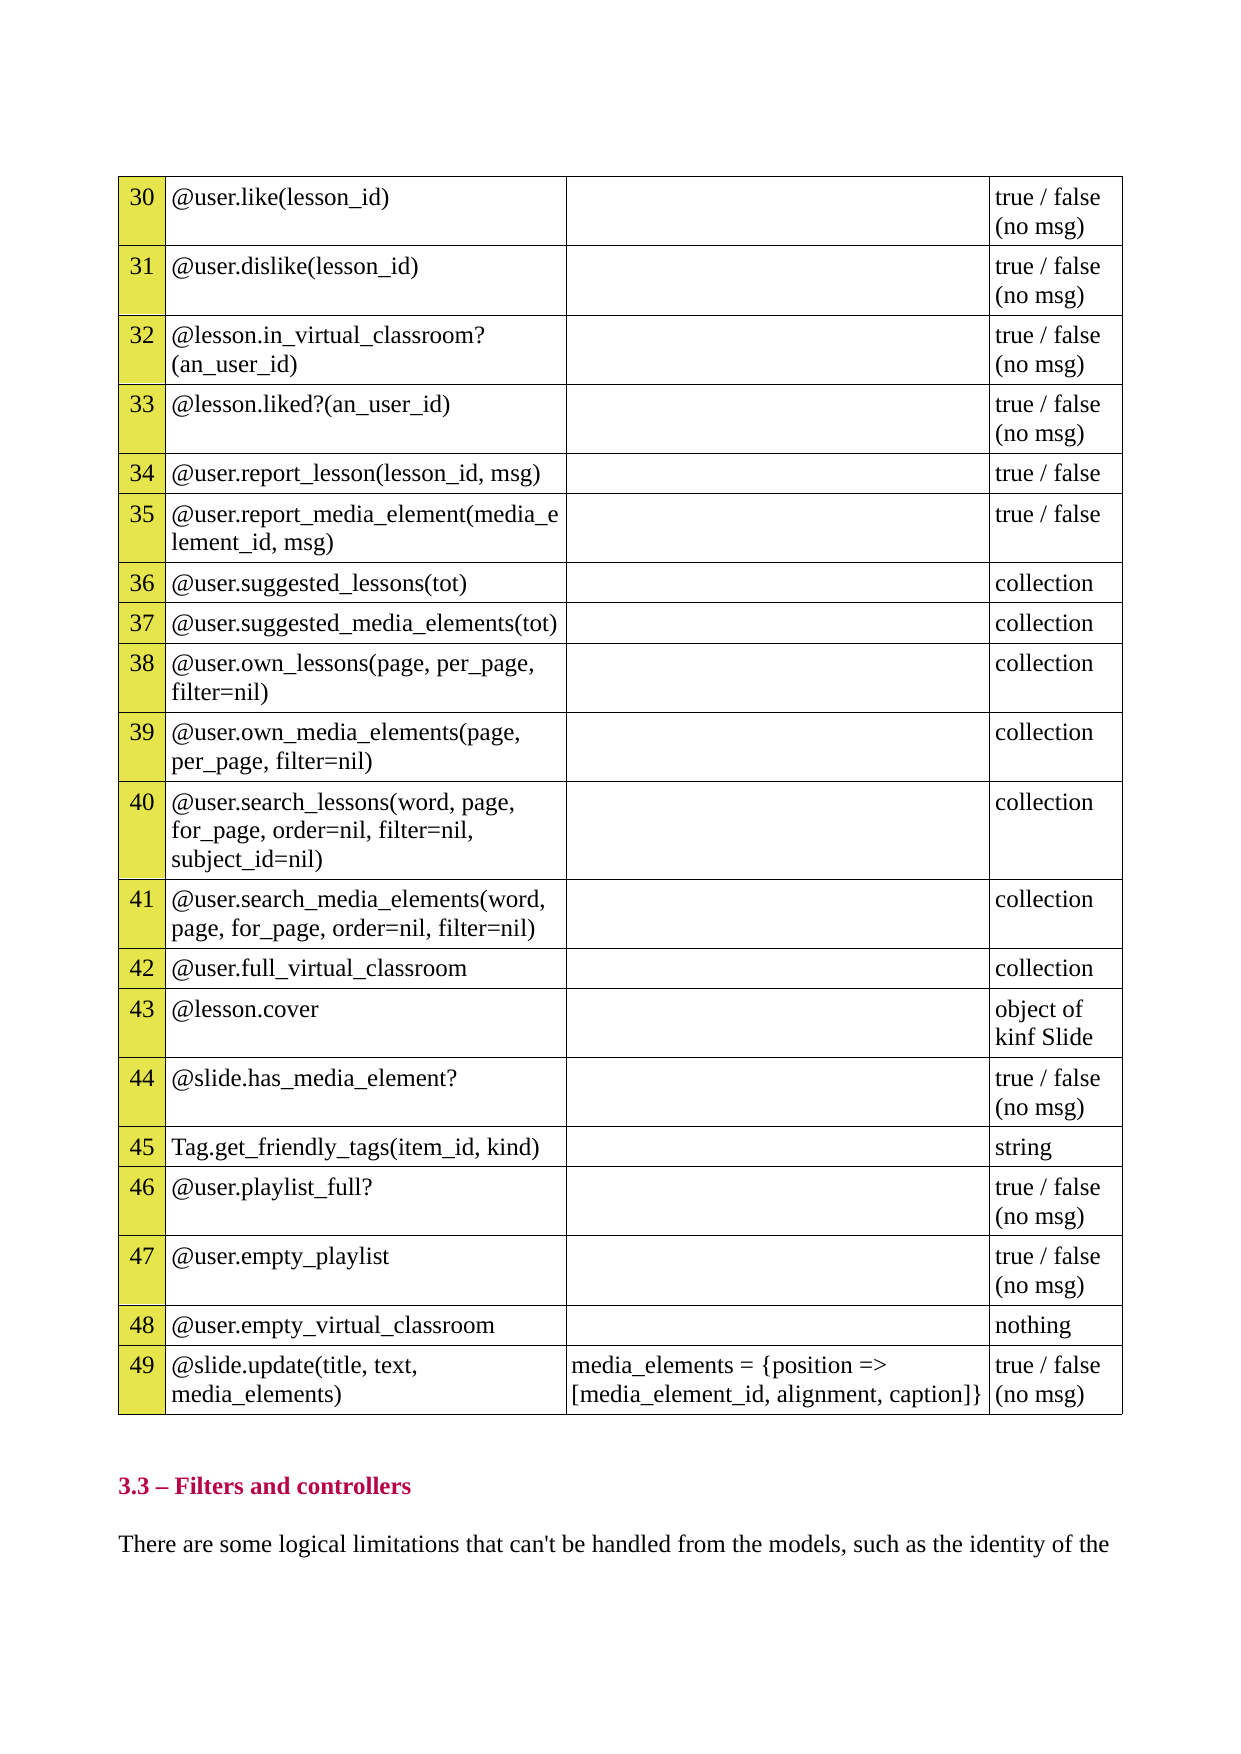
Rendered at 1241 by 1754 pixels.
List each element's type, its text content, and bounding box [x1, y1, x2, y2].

text 3.3 – Filters and controllers [118, 1471, 1122, 1500]
table_cell @user.own_lessons(page, per_page, filter=nil) [166, 644, 566, 712]
table_cell 39 [119, 713, 165, 781]
table_cell [567, 603, 989, 643]
table_cell 37 [119, 603, 165, 643]
table_cell collection [990, 644, 1122, 712]
table_cell media_elements = {position => [media_element_id, alignment, caption]} [567, 1346, 989, 1414]
table_cell true / false (no msg) [990, 385, 1122, 453]
table_cell collection [990, 880, 1122, 948]
table_cell [567, 782, 989, 878]
table_cell Tag.get_friendly_tags(item_id, kind) [166, 1127, 566, 1166]
table_cell collection [990, 782, 1122, 878]
table_cell 47 [119, 1236, 165, 1304]
table_cell [567, 316, 989, 383]
table_cell true / false [990, 494, 1122, 562]
table_cell 45 [119, 1127, 165, 1166]
table_cell true / false [990, 454, 1122, 493]
table_cell 48 [119, 1306, 165, 1345]
table_cell 33 [119, 385, 165, 453]
table_cell [567, 644, 989, 712]
table_cell [567, 454, 989, 493]
table_cell 34 [119, 454, 165, 493]
table_cell true / false (no msg) [990, 1167, 1122, 1235]
table_cell @user.search_media_elements(word, page, for_page, order=nil, filter=nil) [166, 880, 566, 948]
table_cell collection [990, 563, 1122, 602]
table_cell @lesson.liked?(an_user_id) [166, 385, 566, 453]
table_cell object of kinf Slide [990, 989, 1122, 1057]
table_cell @user.full_virtual_classroom [166, 949, 566, 988]
table_cell [567, 1236, 989, 1304]
table_cell collection [990, 949, 1122, 988]
table_cell 43 [119, 989, 165, 1057]
table_cell 38 [119, 644, 165, 712]
table_cell 31 [119, 246, 165, 314]
table_cell 44 [119, 1058, 165, 1126]
table_cell @slide.update(title, text, media_elements) [166, 1346, 566, 1414]
table_cell [567, 880, 989, 948]
table_cell 40 [119, 782, 165, 878]
table_cell @slide.has_media_element? [166, 1058, 566, 1126]
table_cell [567, 1167, 989, 1235]
table_cell true / false (no msg) [990, 246, 1122, 314]
table_cell true / false (no msg) [990, 177, 1122, 245]
table_cell 32 [119, 316, 165, 383]
table_cell @user.suggested_media_elements(tot) [166, 603, 566, 643]
table_cell [567, 989, 989, 1057]
table_cell @lesson.cover [166, 989, 566, 1057]
table_cell 49 [119, 1346, 165, 1414]
table_cell 30 [119, 177, 165, 245]
table_cell @user.playlist_full? [166, 1167, 566, 1235]
table_cell @lesson.in_virtual_classroom?(an_user_id) [166, 316, 566, 383]
table_cell [567, 1058, 989, 1126]
table_cell true / false (no msg) [990, 1236, 1122, 1304]
table_cell @user.like(lesson_id) [166, 177, 566, 245]
table_cell nothing [990, 1306, 1122, 1345]
table_cell @user.report_lesson(lesson_id, msg) [166, 454, 566, 493]
table_cell 35 [119, 494, 165, 562]
table_cell 36 [119, 563, 165, 602]
table_cell [567, 1306, 989, 1345]
table_cell true / false (no msg) [990, 1058, 1122, 1126]
table_cell [567, 713, 989, 781]
table_cell [567, 385, 989, 453]
table_cell collection [990, 603, 1122, 643]
table_cell [567, 1127, 989, 1166]
table_cell @user.empty_virtual_classroom [166, 1306, 566, 1345]
table_cell 46 [119, 1167, 165, 1235]
table_cell [567, 246, 989, 314]
table_cell @user.empty_playlist [166, 1236, 566, 1304]
table_cell @user.suggested_lessons(tot) [166, 563, 566, 602]
table_cell @user.own_media_elements(page, per_page, filter=nil) [166, 713, 566, 781]
table_cell [567, 949, 989, 988]
table_cell 41 [119, 880, 165, 948]
table_cell 42 [119, 949, 165, 988]
table_cell @user.report_media_element(media_element_id, msg) [166, 494, 566, 562]
table_cell [567, 563, 989, 602]
table_cell true / false (no msg) [990, 316, 1122, 383]
table_cell collection [990, 713, 1122, 781]
table_cell string [990, 1127, 1122, 1166]
table_cell @user.search_lessons(word, page, for_page, order=nil, filter=nil, subject_id=nil) [166, 782, 566, 878]
table_cell @user.dislike(lesson_id) [166, 246, 566, 314]
table_cell [567, 494, 989, 562]
table_cell [567, 177, 989, 245]
text There are some logical limitations that can't be handled from the models, such as the identity of the [118, 1529, 1122, 1558]
table_cell true / false (no msg) [990, 1346, 1122, 1414]
